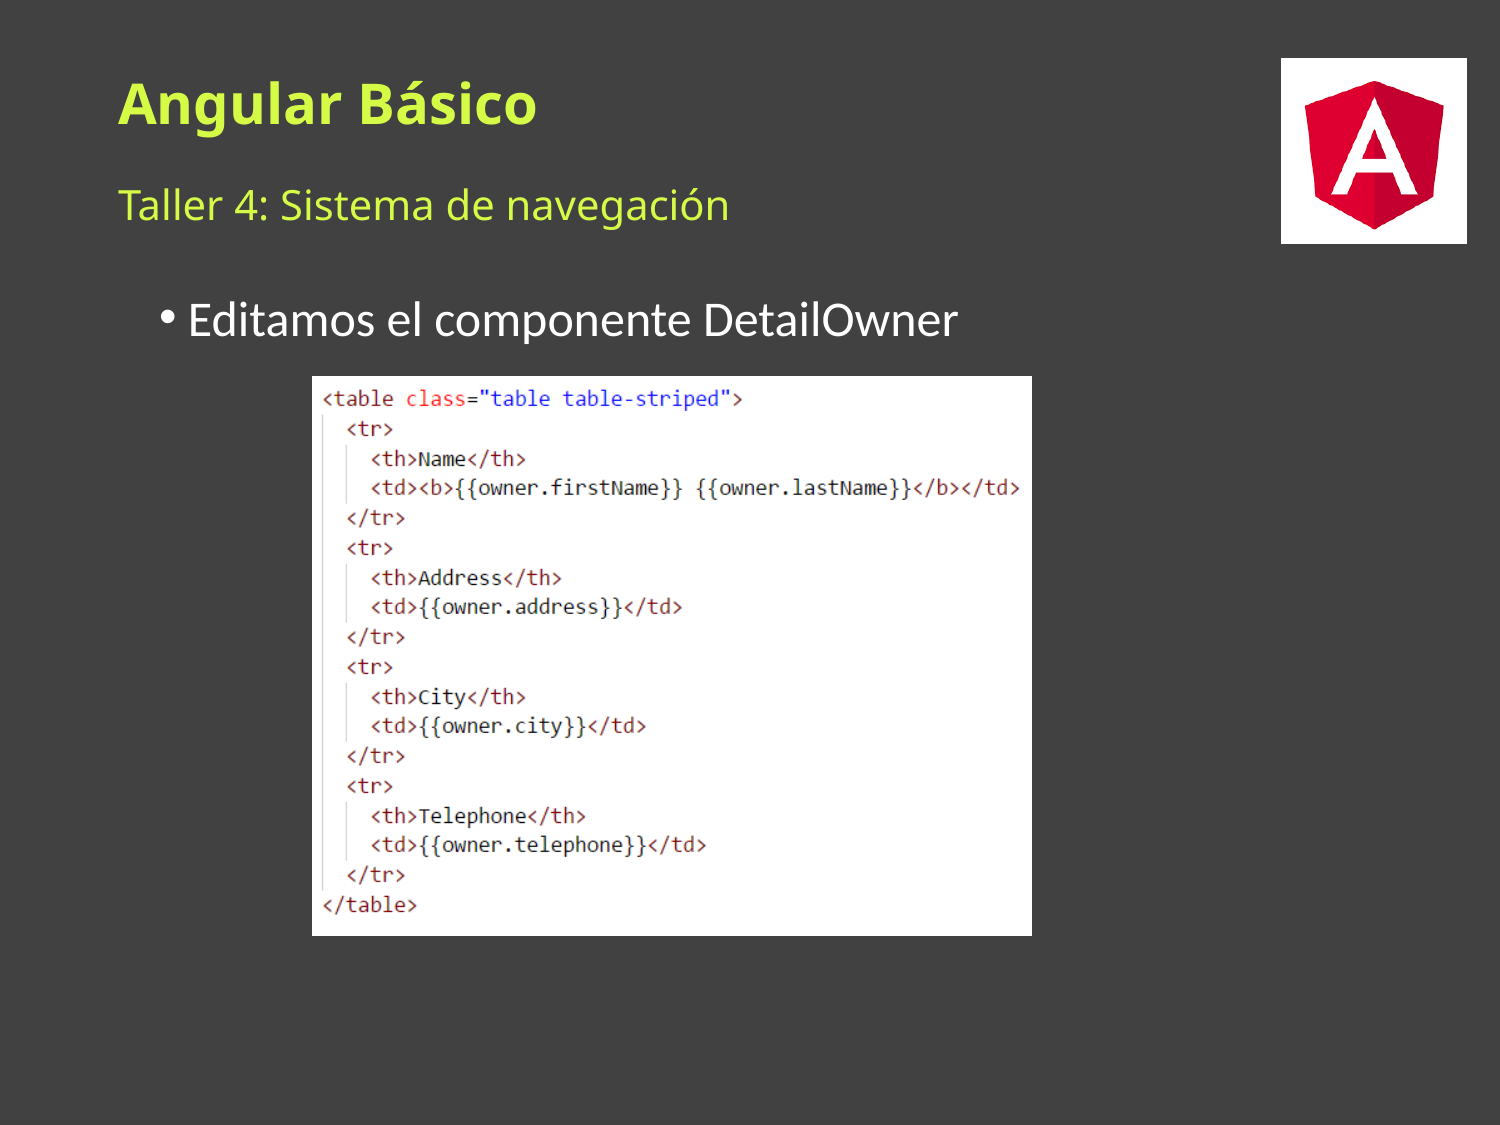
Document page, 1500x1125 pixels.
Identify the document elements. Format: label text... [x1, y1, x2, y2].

list Editamos el componente DetailOwner [88, 278, 1383, 993]
picture [1281, 58, 1467, 244]
picture [312, 376, 1032, 936]
list Taller 4: Sistema de navegación [103, 163, 1282, 244]
title Angular Básico [103, 59, 1282, 144]
